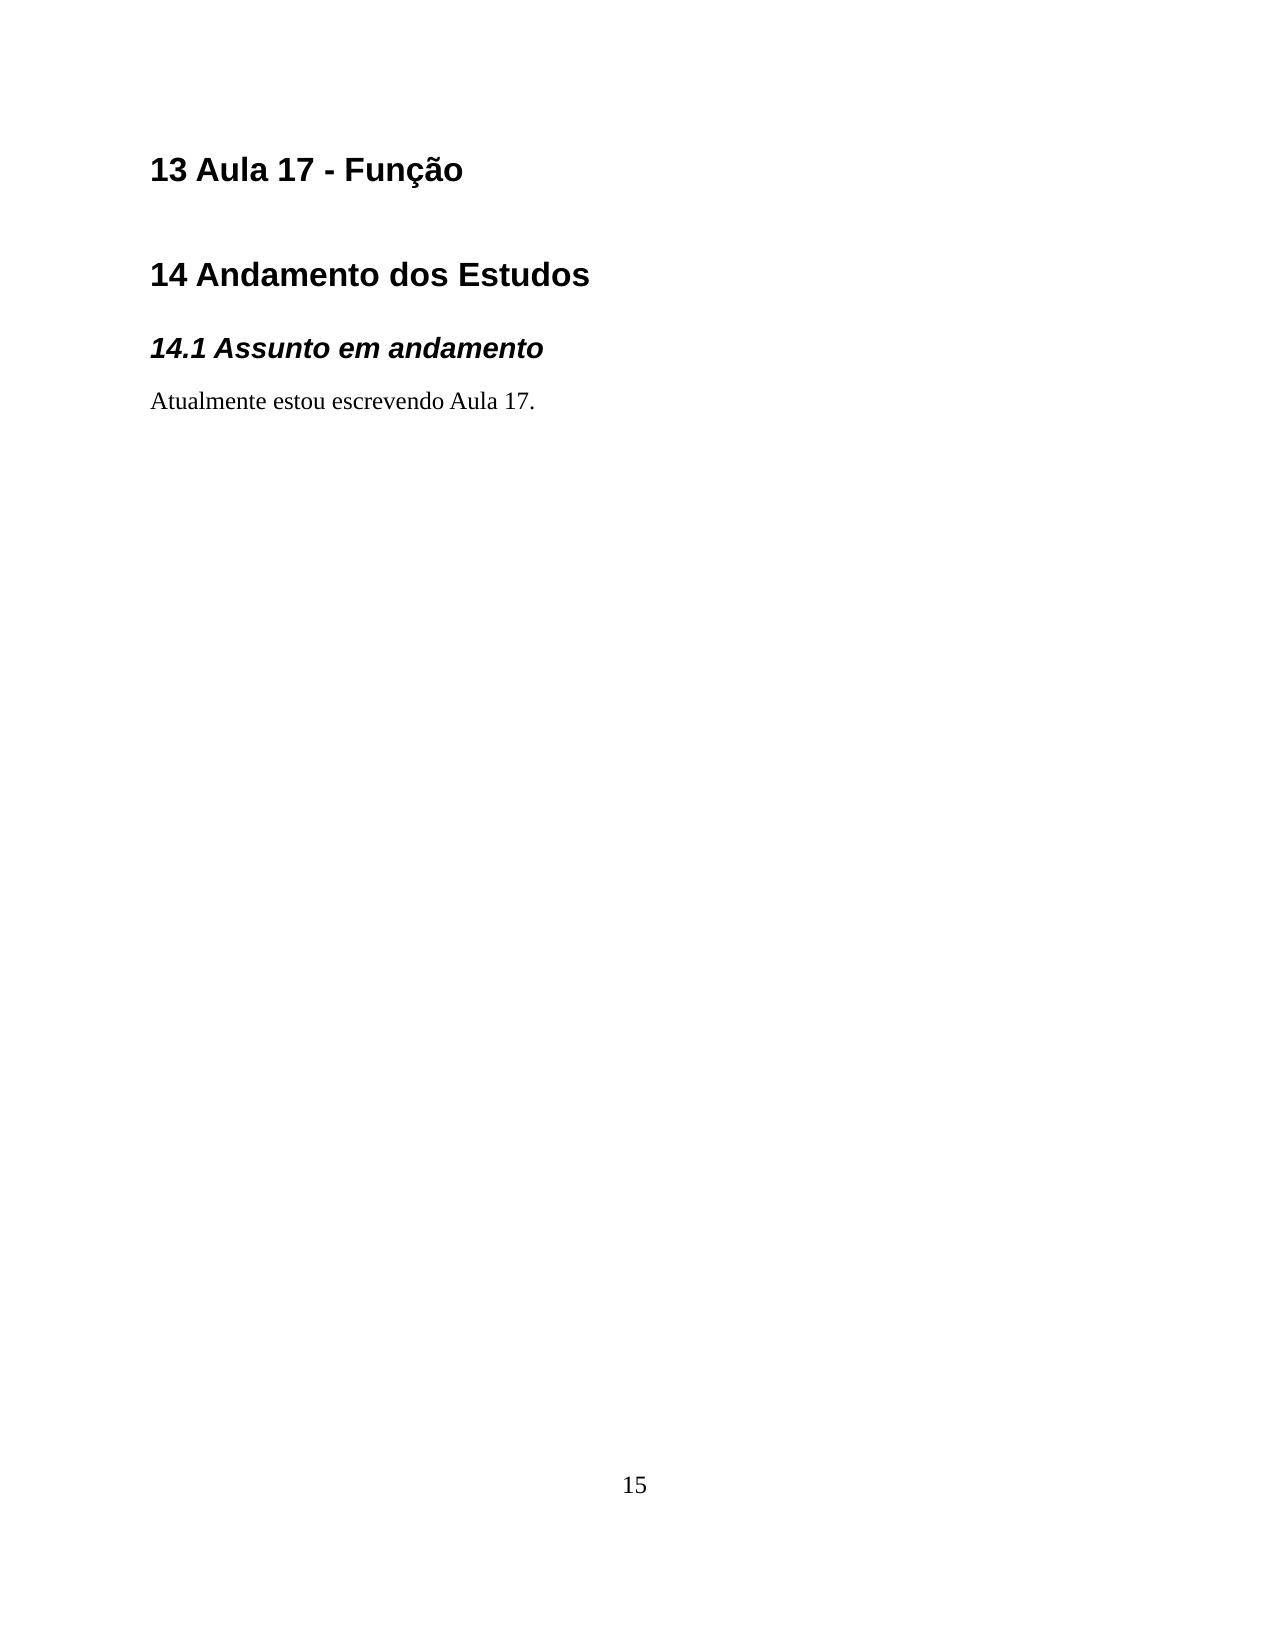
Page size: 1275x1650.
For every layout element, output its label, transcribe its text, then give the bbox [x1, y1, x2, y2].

subtitle 13 Aula 17 - Função [150, 150, 1125, 189]
subtitle 14.1 Assunto em andamento [150, 331, 1125, 364]
text Atualmente estou escrevendo Aula 17. [150, 386, 1125, 443]
subtitle 14 Andamento dos Estudos [150, 255, 1125, 293]
